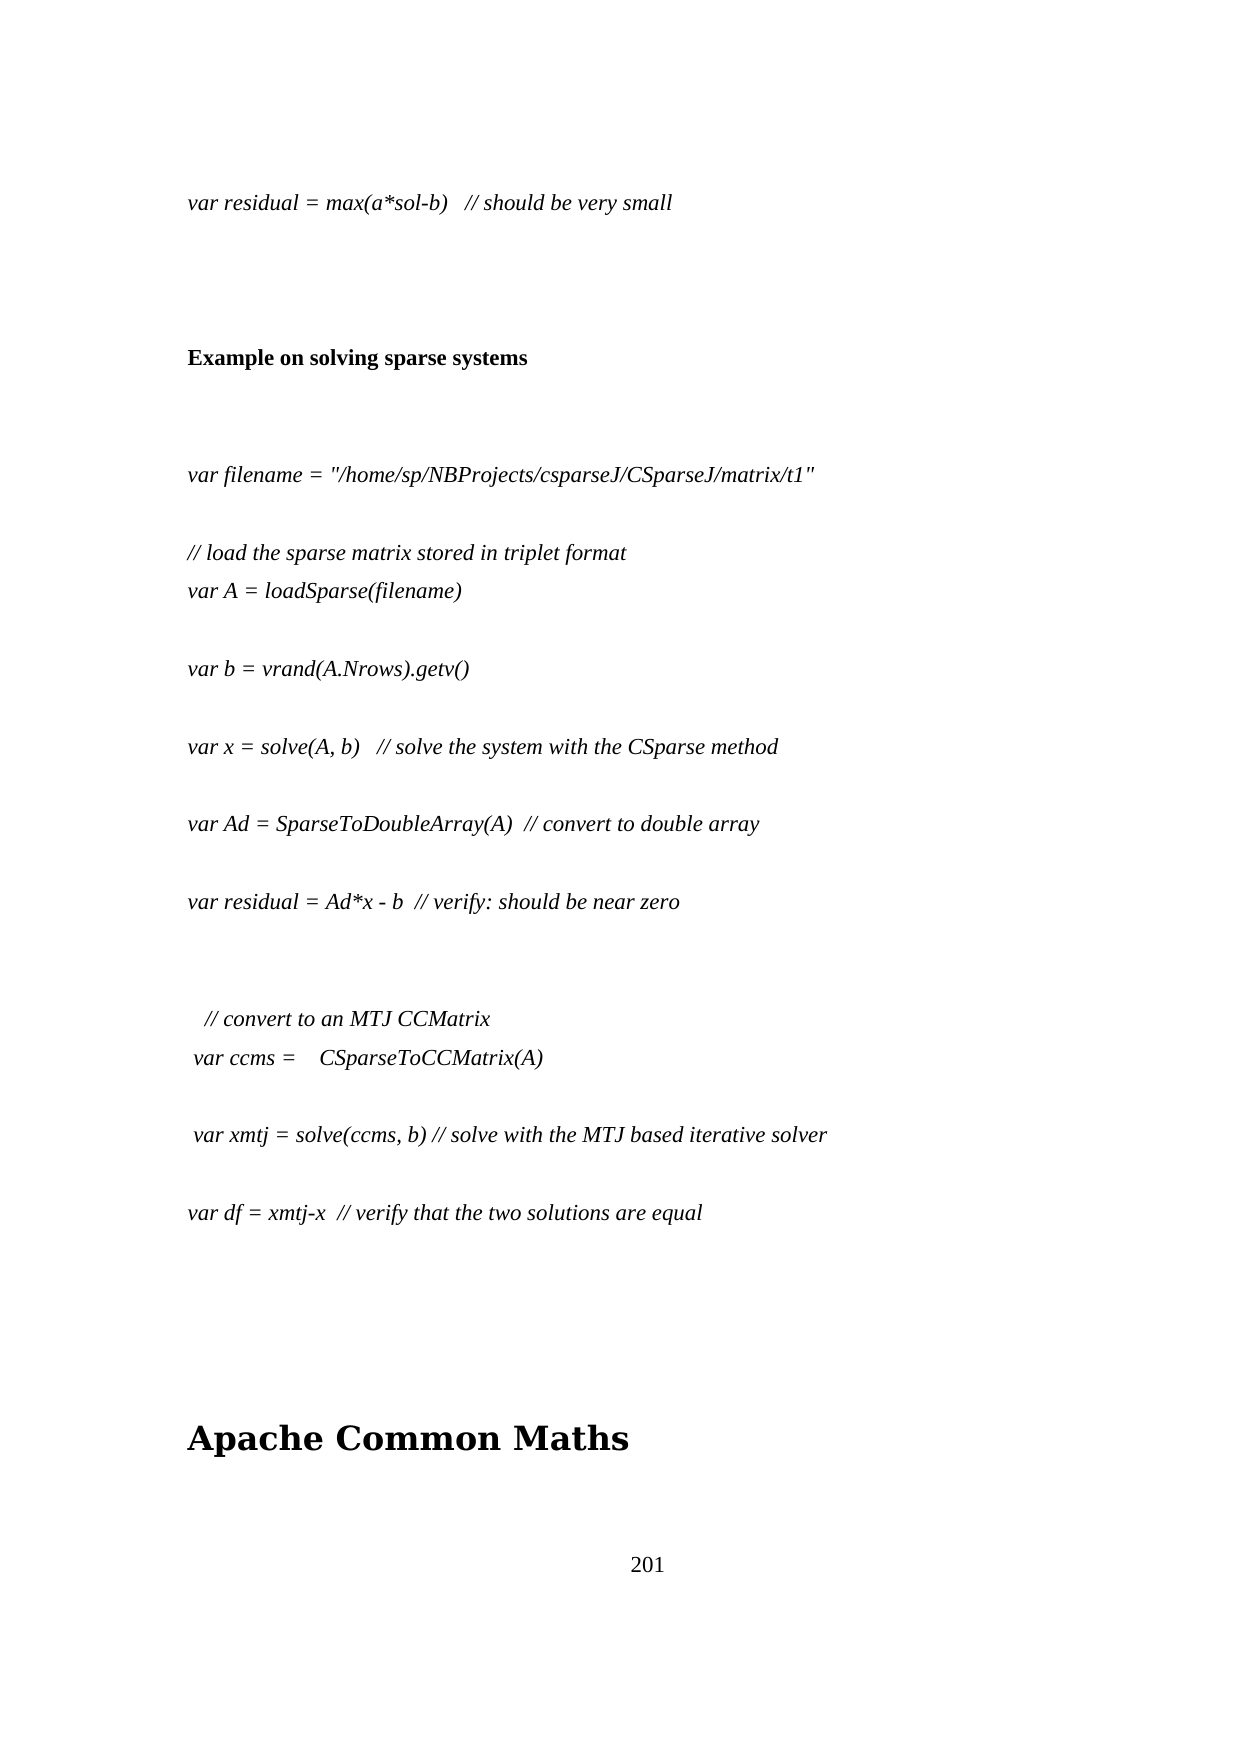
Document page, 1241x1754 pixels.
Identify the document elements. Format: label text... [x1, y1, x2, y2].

text var b = vrand(A.Nrows).getv() [187, 655, 1108, 681]
text var filename = "/home/sp/NBProjects/csparseJ/CSparseJ/matrix/t1" [187, 461, 1108, 487]
text var A = loadSparse(filename) [187, 577, 1108, 604]
text // convert to an MTJ CCMatrix [187, 1005, 1108, 1031]
subtitle Apache Common Maths [187, 1419, 1108, 1458]
text Example on solving sparse systems [187, 344, 1108, 371]
text var xmtj = solve(ccms, b) // solve with the MTJ based iterative solver [187, 1121, 1108, 1148]
text // load the sparse matrix stored in triplet format [187, 538, 1108, 565]
text var Ad = SparseToDoubleArray(A) // convert to double array [187, 811, 1108, 837]
text var x = solve(A, b) // solve the system with the CSparse method [187, 733, 1108, 759]
text var ccms = CSparseToCCMatrix(A) [187, 1044, 1108, 1070]
text var residual = max(a*sol-b) // should be very small [187, 189, 1108, 215]
text var residual = Ad*x - b // verify: should be near zero [187, 888, 1108, 914]
text var df = xmtj-x // verify that the two solutions are equal [187, 1199, 1108, 1225]
